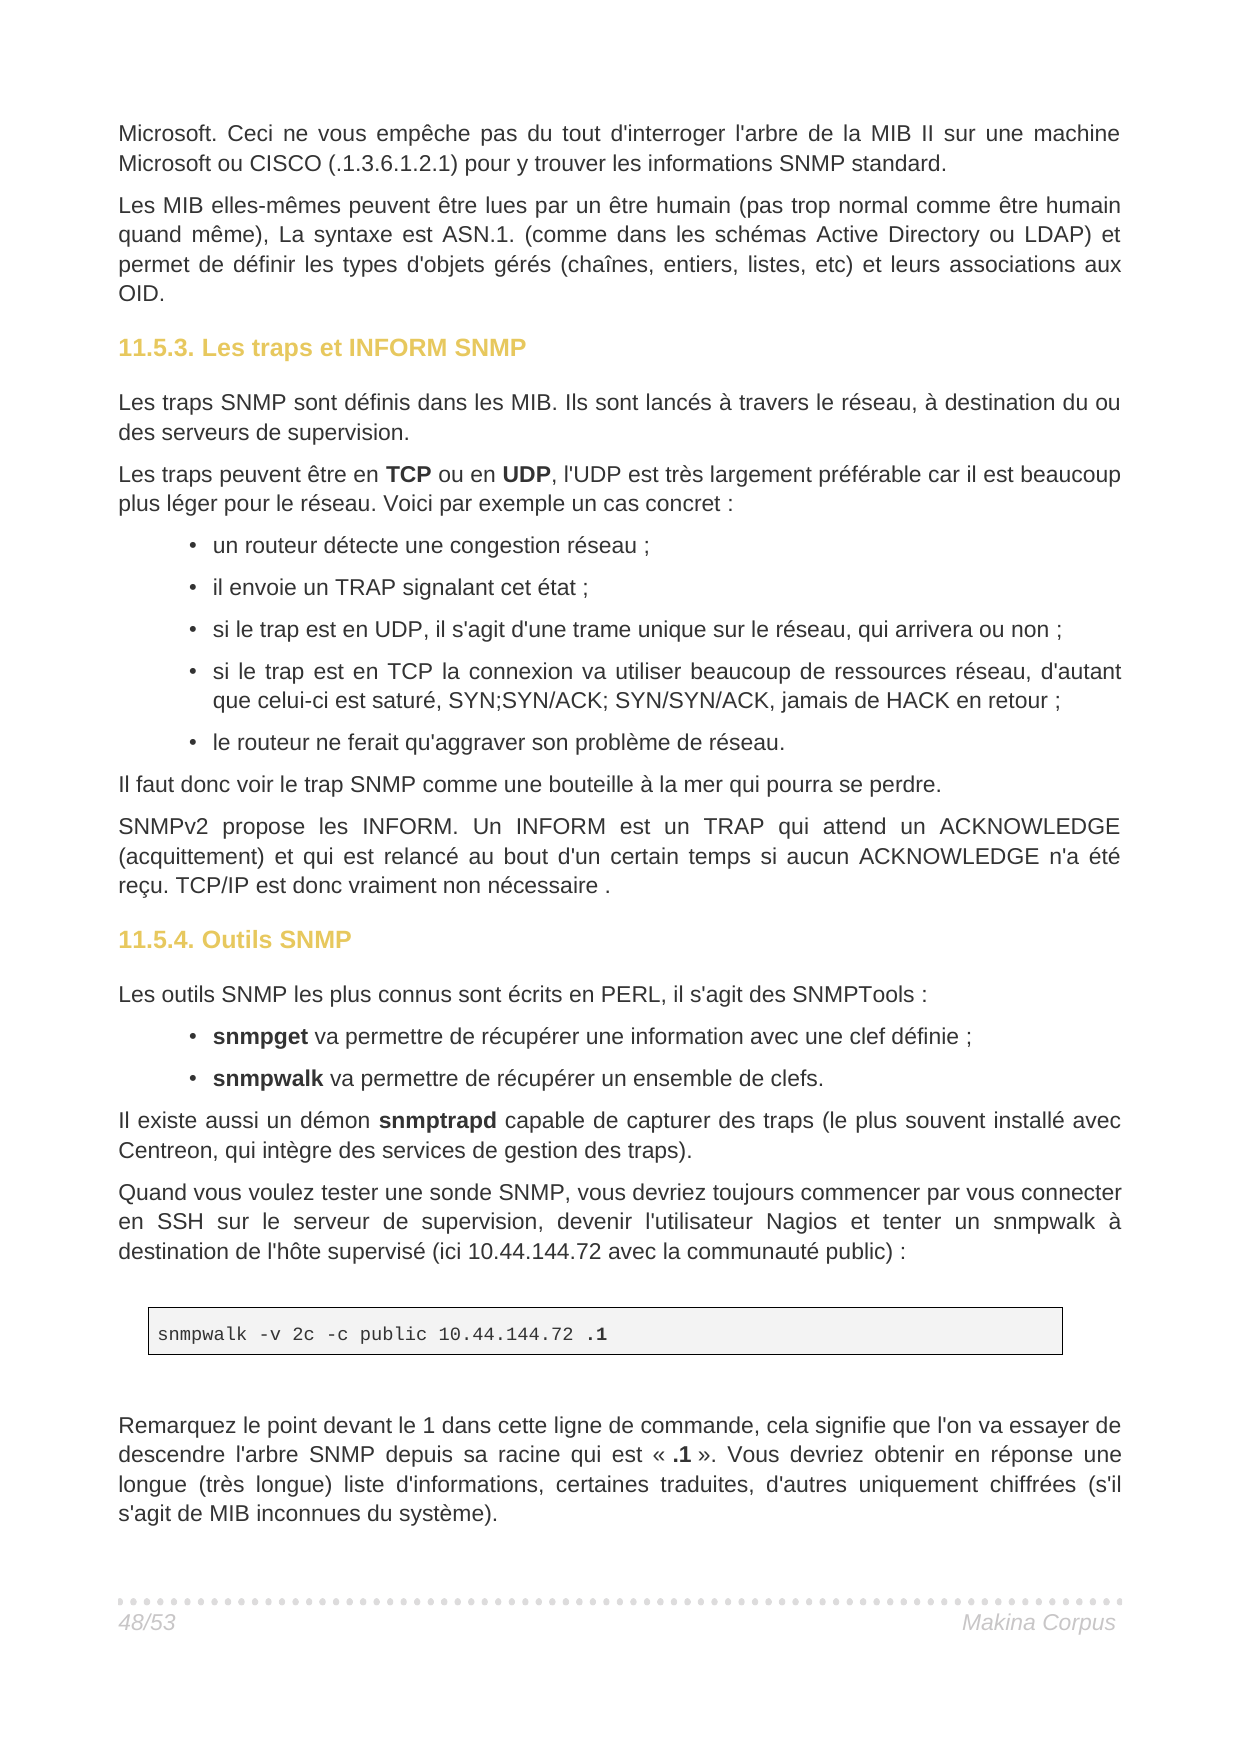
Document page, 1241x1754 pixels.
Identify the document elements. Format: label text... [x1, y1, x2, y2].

list snmpwalk va permettre de récupérer un ensemble de clefs. [189, 1063, 1122, 1093]
picture [118, 1593, 1123, 1610]
text Les traps peuvent être en TCP ou en UDP, l'UDP est très largement préférable car il est beaucoup plus léger pour le réseau. Voici par exemple un cas concret : [118, 458, 1122, 517]
list il envoie un TRAP signalant cet état ; [189, 572, 1122, 601]
list snmpget va permettre de récupérer une information avec une clef définie ; [189, 1021, 1122, 1051]
subtitle Outils SNMP [118, 925, 1122, 954]
text snmpwalk -v 2c -c public 10.44.144.72 .1 [149, 1308, 1062, 1354]
text Il faut donc voir le trap SNMP comme une bouteille à la mer qui pourra se perdre. [118, 769, 1122, 799]
list si le trap est en TCP la connexion va utiliser beaucoup de ressources réseau, d'autant que celui-ci est saturé, SYN;SYN/ACK; SYN/SYN/ACK, jamais de HACK en retour ; [189, 656, 1122, 715]
subtitle Les traps et INFORM SNMP [118, 332, 1122, 362]
list si le trap est en UDP, il s'agit d'une trame unique sur le réseau, qui arrivera ou non ; [189, 614, 1122, 643]
text Les outils SNMP les plus connus sont écrits en PERL, il s'agit des SNMPTools : [118, 979, 1122, 1009]
list un routeur détecte une congestion réseau ; [189, 530, 1122, 559]
text Microsoft. Ceci ne vous empêche pas du tout d'interroger l'arbre de la MIB II sur une machine Microsoft ou CISCO (.1.3.6.1.2.1) pour y trouver les informations SNMP standard. [118, 118, 1122, 177]
text Les traps SNMP sont définis dans les MIB. Ils sont lancés à travers le réseau, à destination du ou des serveurs de supervision. [118, 387, 1122, 446]
text Remarquez le point devant le 1 dans cette ligne de commande, cela signifie que l'on va essayer de descendre l'arbre SNMP depuis sa racine qui est « .1 ». Vous devriez obtenir en réponse une longue (très longue) liste d'informations, certaines traduites, d'autres uniquement chiffrées (s'il s'agit de MIB inconnues du système). [118, 1410, 1122, 1528]
text Les MIB elles-mêmes peuvent être lues par un être humain (pas trop normal comme être humain quand même), La syntaxe est ASN.1. (comme dans les schémas Active Directory ou LDAP) et permet de définir les types d'objets gérés (chaînes, entiers, listes, etc) et leurs associations aux OID. [118, 189, 1122, 307]
list le routeur ne ferait qu'aggraver son problème de réseau. [189, 727, 1122, 757]
text SNMPv2 propose les INFORM. Un INFORM est un TRAP qui attend un ACKNOWLEDGE (acquittement) et qui est relancé au bout d'un certain temps si aucun ACKNOWLEDGE n'a été reçu. TCP/IP est donc vraiment non nécessaire . [118, 811, 1122, 900]
text Quand vous voulez tester une sonde SNMP, vous devriez toujours commencer par vous connecter en SSH sur le serveur de supervision, devenir l'utilisateur Nagios et tenter un snmpwalk à destination de l'hôte supervisé (ici 10.44.144.72 avec la communauté public) : [118, 1177, 1122, 1265]
text Il existe aussi un démon snmptrapd capable de capturer des traps (le plus souvent installé avec Centreon, qui intègre des services de gestion des traps). [118, 1105, 1122, 1164]
